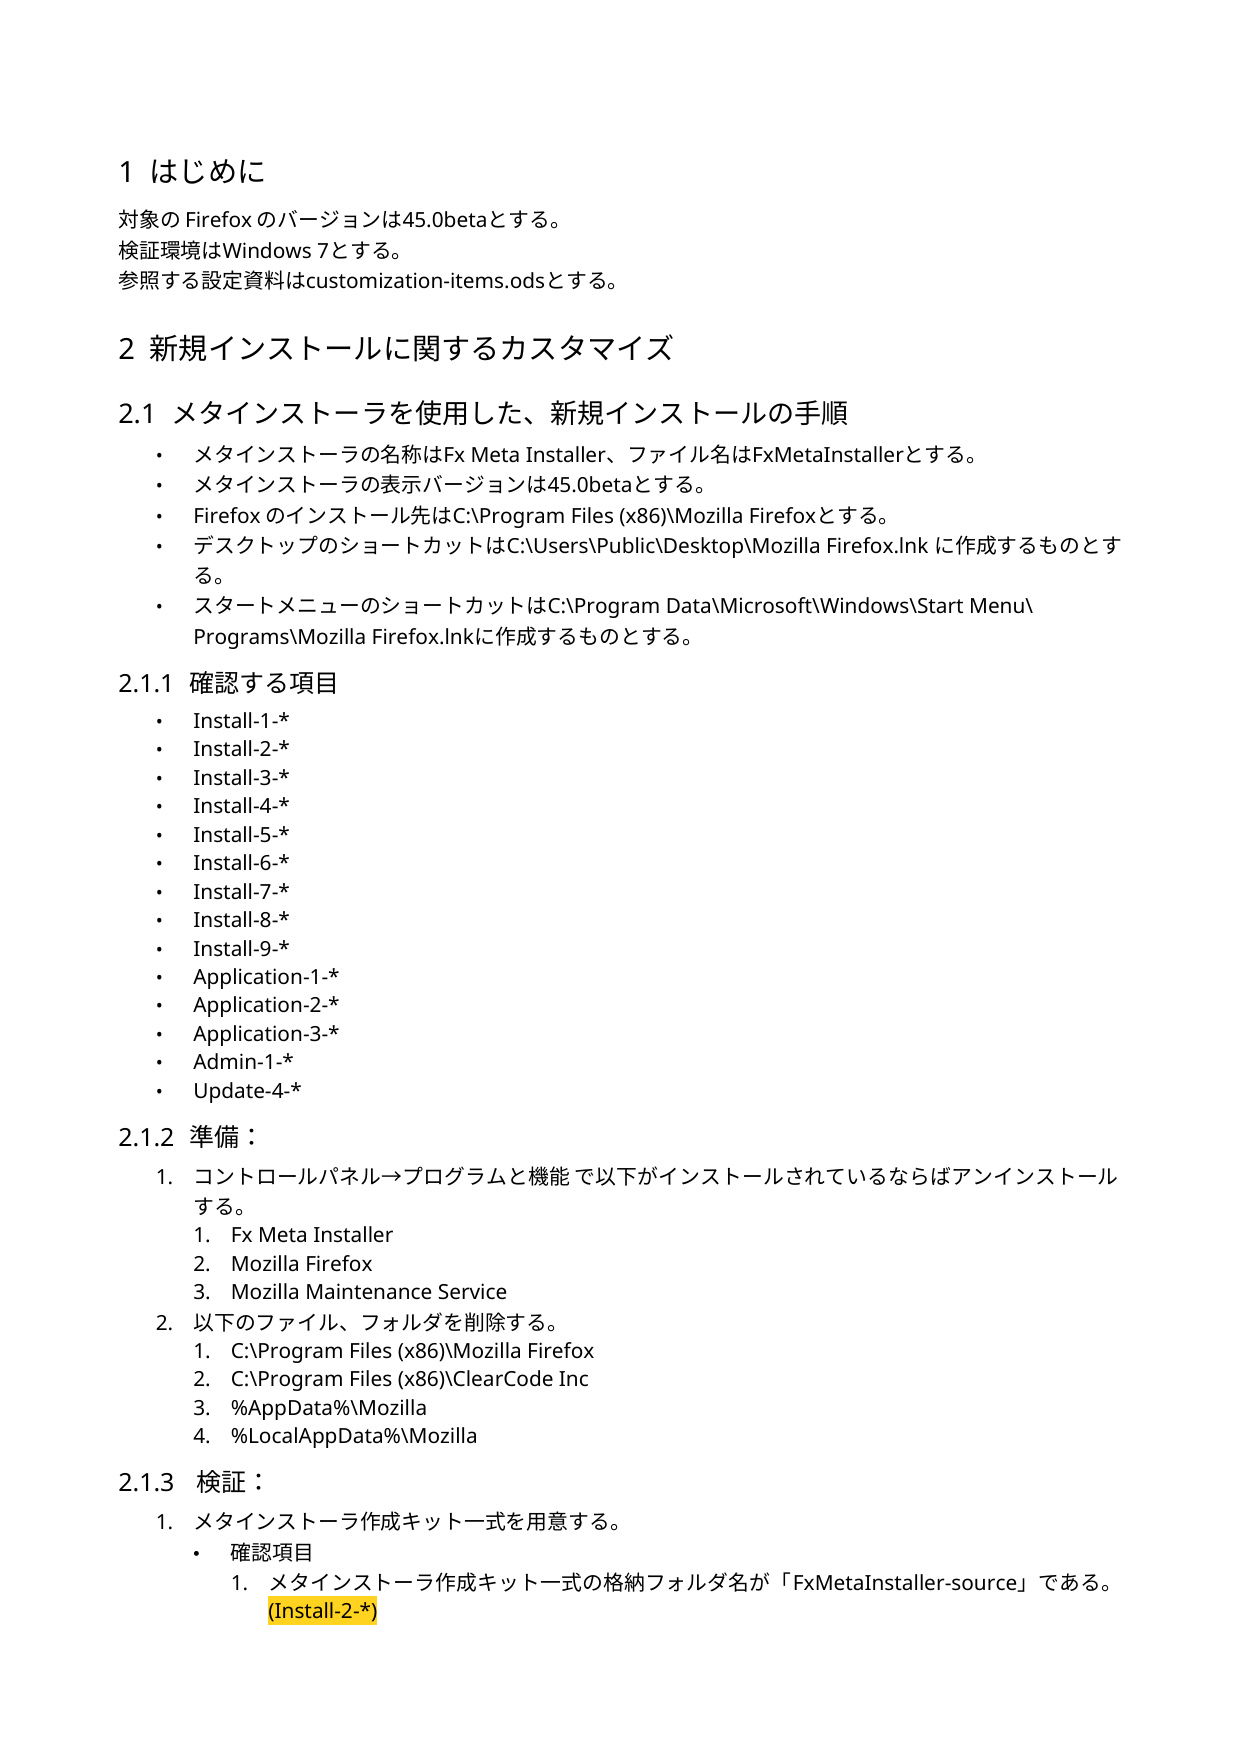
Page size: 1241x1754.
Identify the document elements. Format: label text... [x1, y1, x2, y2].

list Application-3-* [156, 1019, 1122, 1047]
text 対象のFirefoxのバージョンは45.0betaとする。 [118, 204, 1122, 234]
list Fx Meta Installer [193, 1221, 1122, 1249]
list C:\Program Files (x86)\Mozilla Firefox [193, 1336, 1122, 1364]
list Install-4-* [156, 791, 1122, 820]
subtitle 確認する項目 [118, 663, 1122, 700]
list Firefoxのインストール先はC:\Program Files (x86)\Mozilla Firefoxとする。 [156, 499, 1122, 529]
list Install-9-* [156, 934, 1122, 962]
list Install-8-* [156, 905, 1122, 934]
subtitle 新規インストールに関するカスタマイズ [118, 325, 1122, 368]
list Application-1-* [156, 962, 1122, 991]
list Install-2-* [156, 734, 1122, 763]
list コントロールパネル→プログラムと機能 で以下がインストールされているならばアンインストールする。 [156, 1160, 1122, 1221]
subtitle 検証： [118, 1463, 1122, 1499]
list %LocalAppData%\Mozilla [193, 1421, 1122, 1450]
list デスクトップのショートカットはC:\Users\Public\Desktop\Mozilla Firefox.lnk に作成するものとする。 [156, 529, 1122, 590]
subtitle はじめに [118, 149, 1122, 191]
text 検証環境はWindows 7とする。 [118, 234, 1122, 264]
list Application-2-* [156, 991, 1122, 1019]
list Install-1-* [156, 706, 1122, 734]
list メタインストーラの表示バージョンは45.0betaとする。 [156, 469, 1122, 499]
list C:\Program Files (x86)\ClearCode Inc [193, 1364, 1122, 1393]
list メタインストーラ作成キット一式を用意する。 [156, 1506, 1122, 1536]
list メタインストーラ作成キット一式の格納フォルダ名が「FxMetaInstaller-source」である。(Install-2-*) [231, 1566, 1122, 1625]
list %AppData%\Mozilla [193, 1393, 1122, 1421]
text 参照する設定資料はcustomization-items.odsとする。 [118, 264, 1122, 294]
list メタインストーラの名称はFx Meta Installer、ファイル名はFxMetaInstallerとする。 [156, 438, 1122, 469]
subtitle メタインストーラを使用した、新規インストールの手順 [118, 392, 1122, 432]
list Install-3-* [156, 763, 1122, 791]
list Mozilla Firefox [193, 1249, 1122, 1277]
list Install-7-* [156, 877, 1122, 905]
subtitle 準備： [118, 1117, 1122, 1153]
list Mozilla Maintenance Service [193, 1277, 1122, 1306]
list スタートメニューのショートカットはC:\Program Data\Microsoft\Windows\Start Menu\Programs\Mozilla Firefox.lnkに作成するものとする。 [156, 590, 1122, 650]
list 確認項目 [193, 1536, 1122, 1566]
list 以下のファイル、フォルダを削除する。 [156, 1306, 1122, 1336]
list Install-6-* [156, 848, 1122, 877]
list Admin-1-* [156, 1047, 1122, 1076]
list Update-4-* [156, 1076, 1122, 1104]
list Install-5-* [156, 820, 1122, 848]
